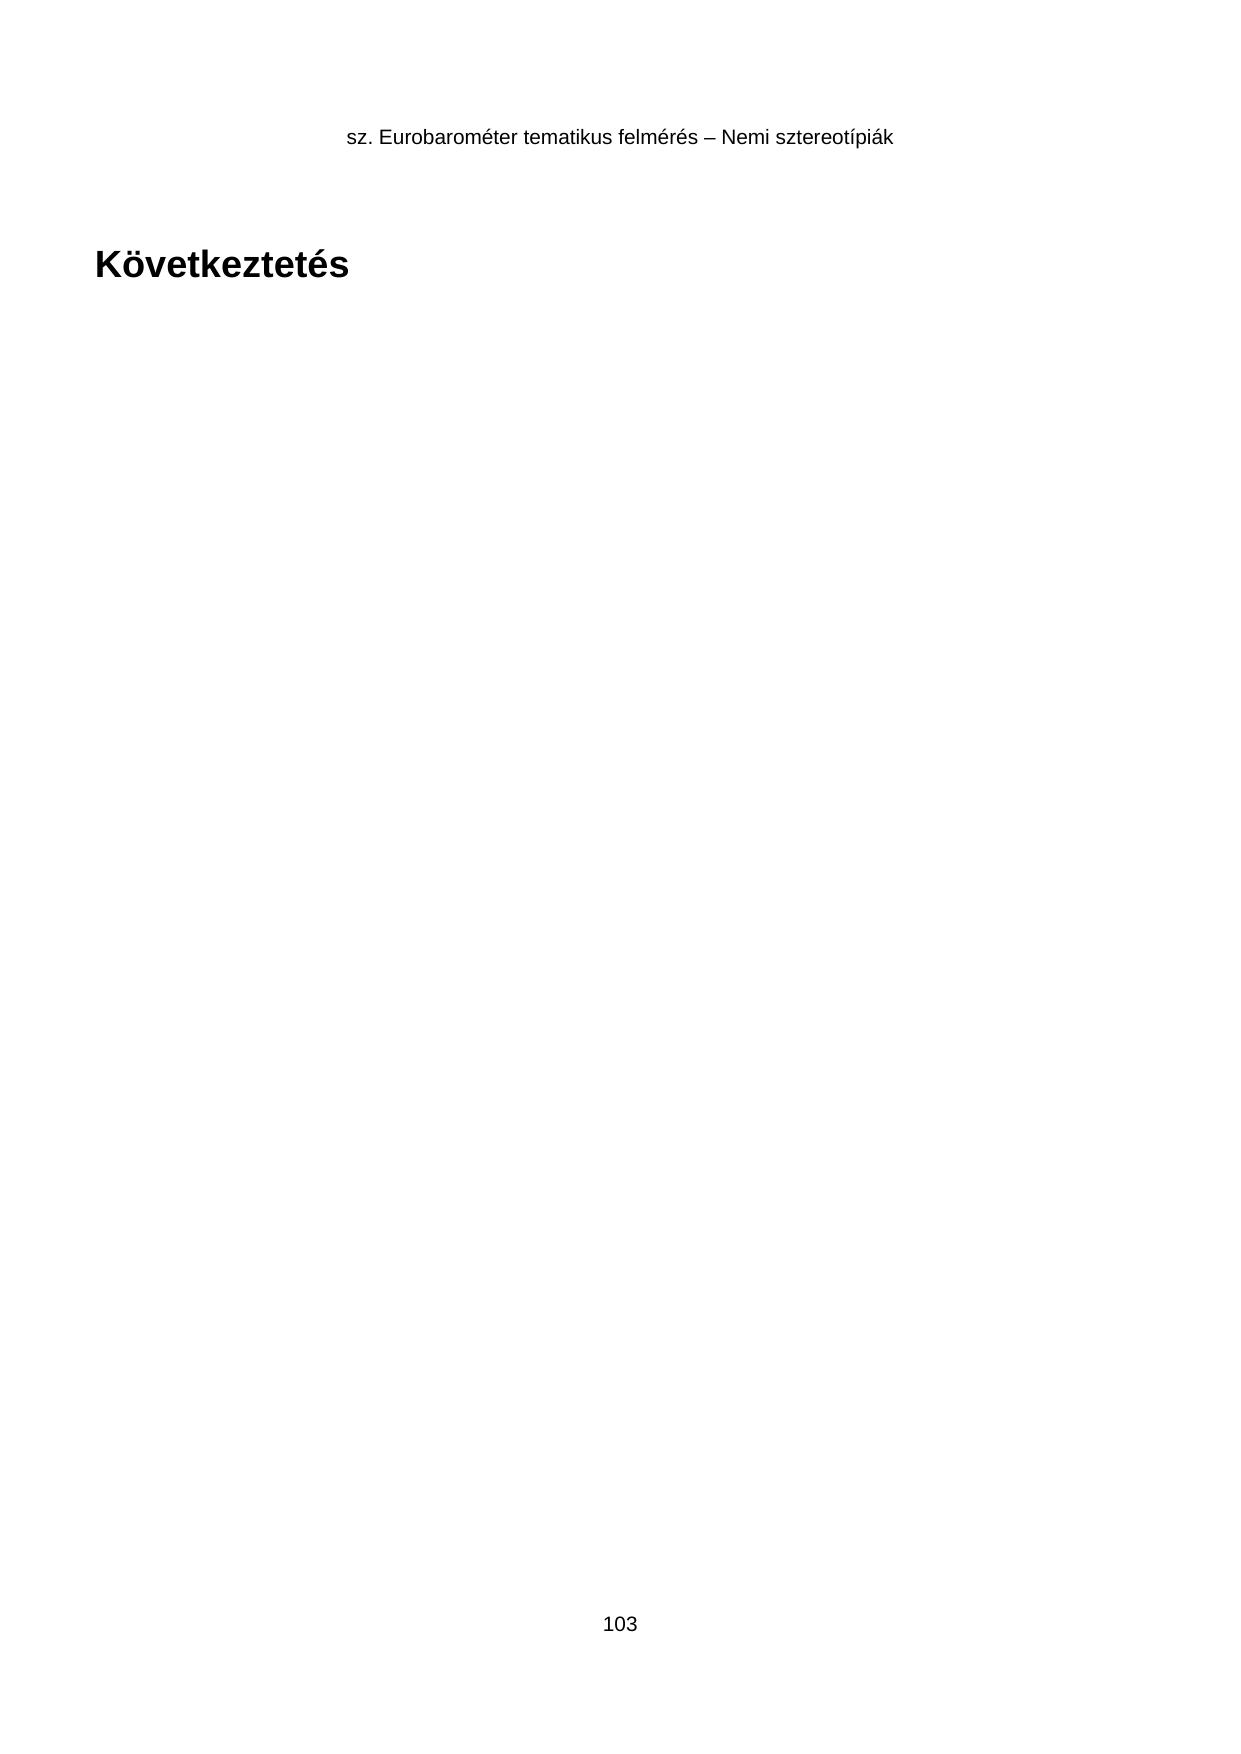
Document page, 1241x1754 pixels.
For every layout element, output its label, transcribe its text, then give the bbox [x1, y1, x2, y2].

subtitle Következtetés [94, 242, 1146, 285]
